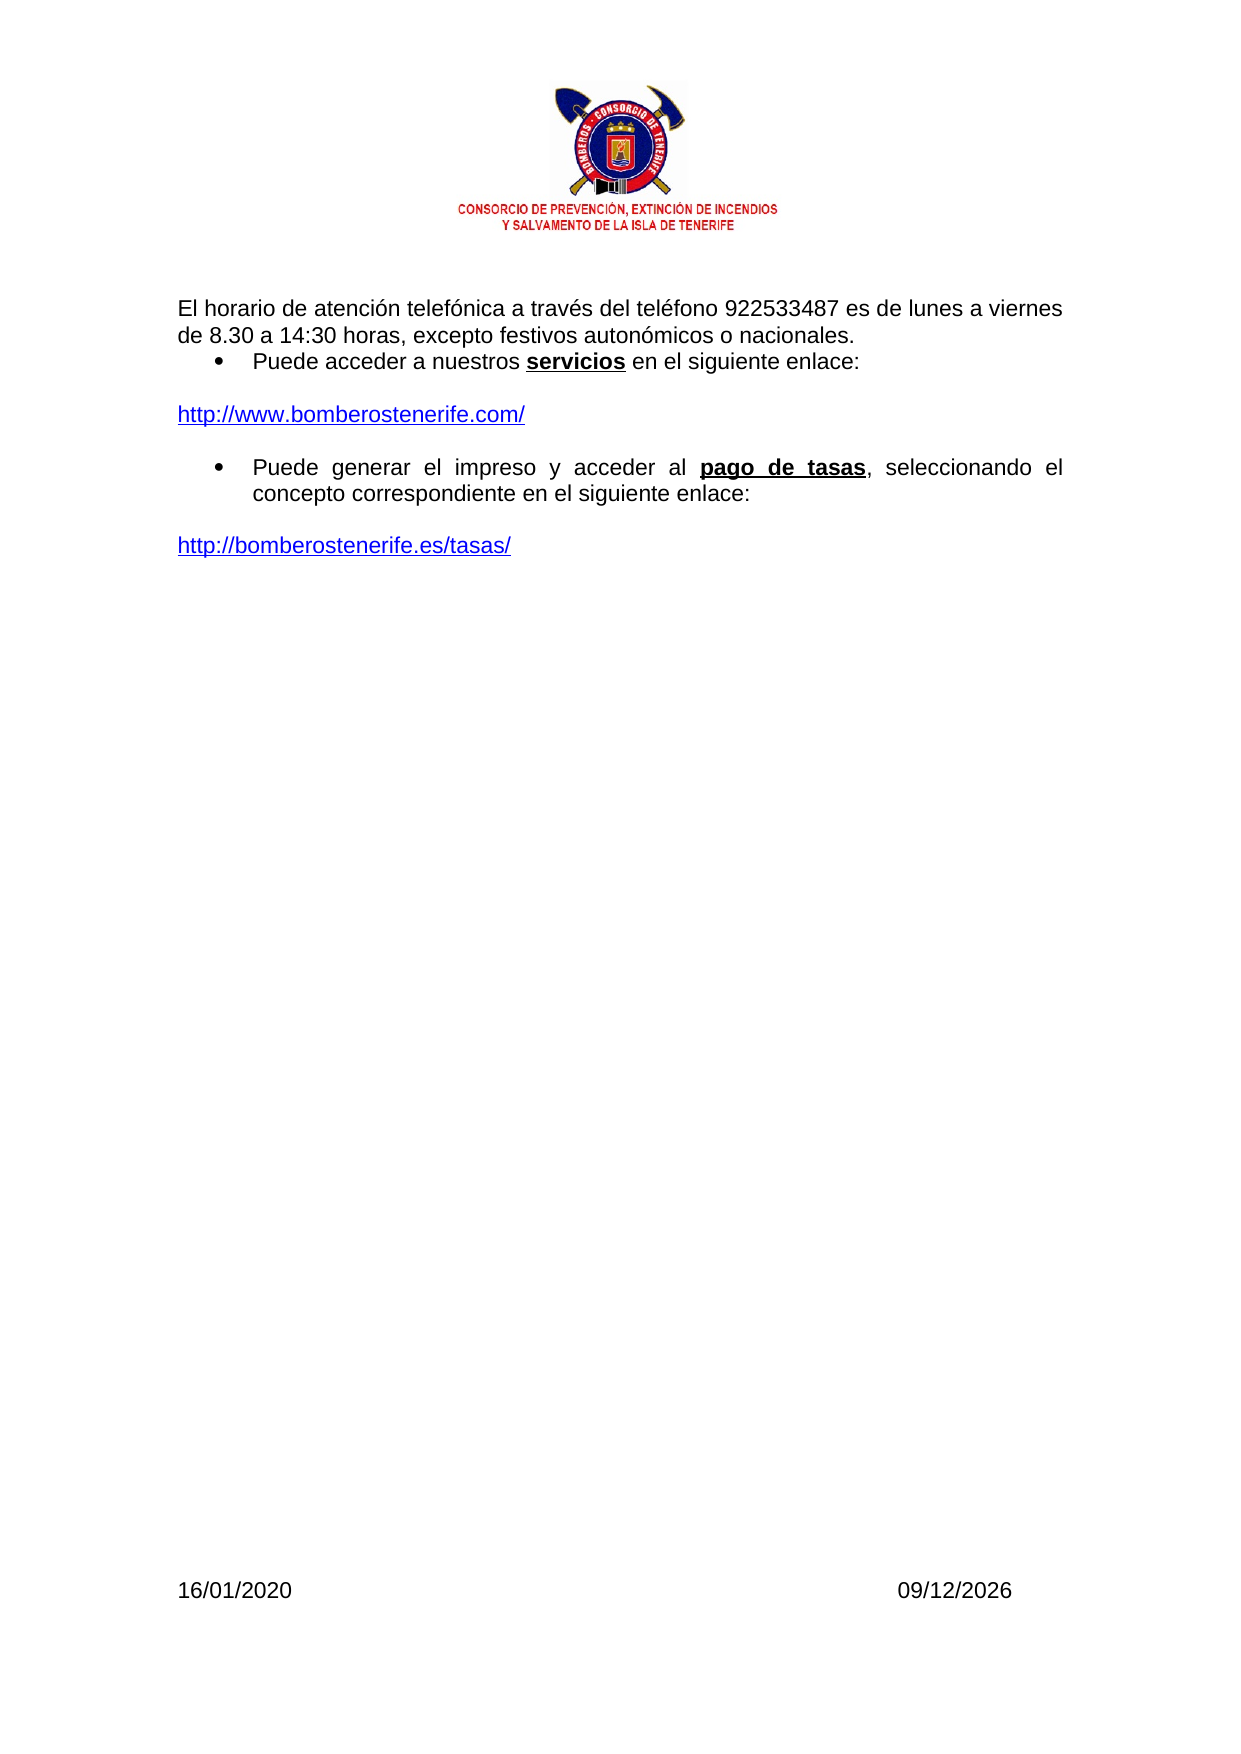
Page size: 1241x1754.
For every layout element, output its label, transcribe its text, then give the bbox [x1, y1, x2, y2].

list Puede generar el impreso y acceder al pago de tasas, seleccionando el concepto correspondiente en el siguiente enlace: [215, 453, 1063, 506]
text http://bomberostenerife.es/tasas/ [177, 532, 1063, 559]
text http://www.bomberostenerife.com/ [177, 401, 1063, 427]
list Puede acceder a nuestros servicios en el siguiente enlace: [215, 348, 1063, 374]
text El horario de atención telefónica a través del teléfono 922533487 es de lunes a viernes de 8.30 a 14:30 horas, excepto festivos autonómicos o nacionales. [177, 295, 1063, 348]
